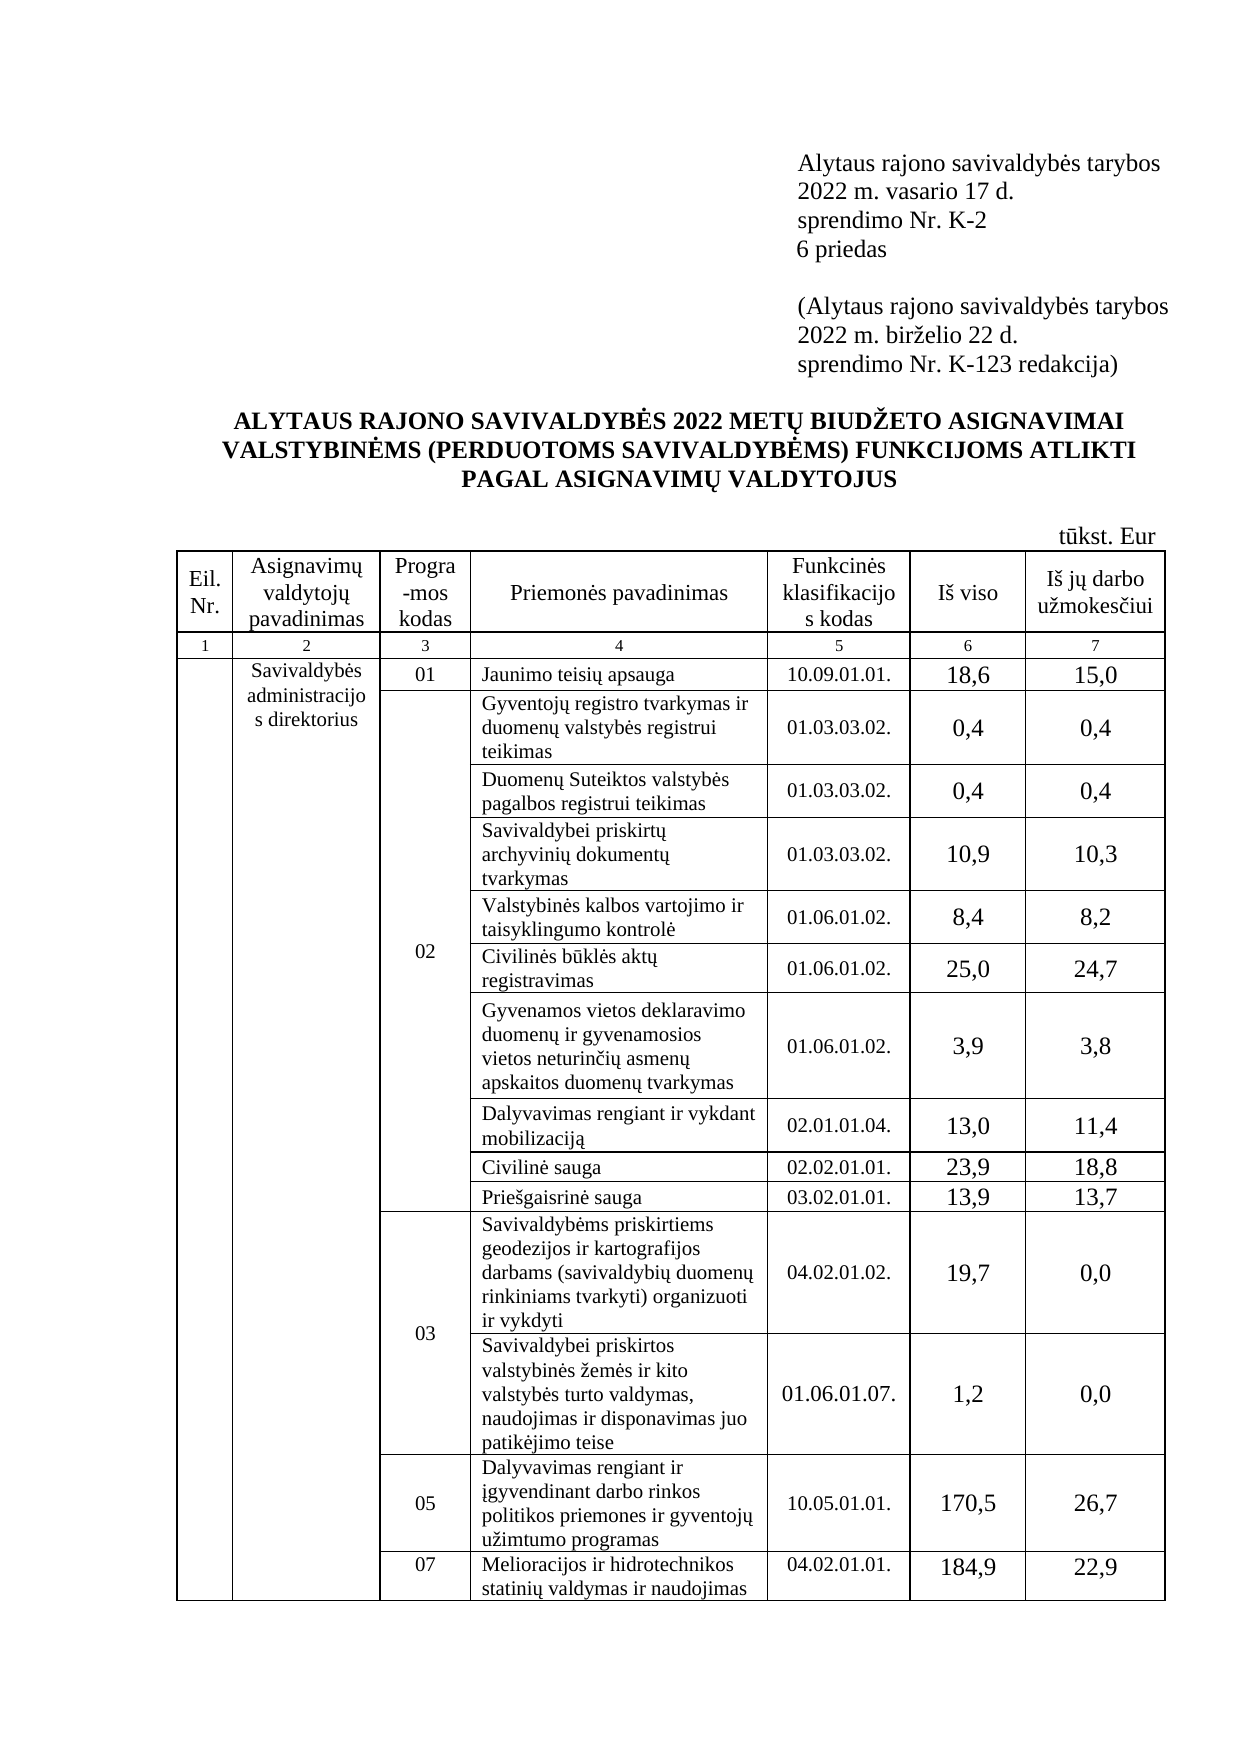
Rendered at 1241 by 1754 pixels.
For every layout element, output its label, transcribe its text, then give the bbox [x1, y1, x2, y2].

table_cell [1194, 631, 1199, 657]
table_cell [1194, 1098, 1199, 1151]
table_cell Dalyvavimas rengiant ir įgyvendinant darbo rinkos politikos priemones ir gyventojų užimtumo programas [471, 1455, 767, 1551]
table_cell Melioracijos ir hidrotechnikos statinių valdymas ir naudojimas [471, 1552, 767, 1600]
table_cell 170,5 [911, 1455, 1025, 1551]
table_cell 0,0 [1026, 1334, 1164, 1454]
table_cell Gyventojų registro tvarkymas ir duomenų valstybės registrui teikimas [471, 691, 767, 763]
table_cell 02.02.01.01. [768, 1153, 909, 1181]
table_cell 184,9 [911, 1552, 1025, 1600]
text ALYTAUS RAJONO SAVIVALDYBĖS 2022 METŲ BIUDŽETO ASIGNAVIMAI VALSTYBINĖMS (PERDUOTOMS SAVIVALDYBĖMS) FUNKCIJOMS ATLIKTI PAGAL ASIGNAVIMŲ VALDYTOJUS [177, 406, 1181, 493]
table_cell 6 [911, 633, 1025, 657]
table_cell [1166, 992, 1193, 1098]
table_cell [1166, 943, 1193, 992]
table_cell 4 [471, 633, 767, 657]
table_cell 1 [178, 633, 232, 657]
table_cell [1166, 1551, 1193, 1600]
table_cell 8,2 [1026, 891, 1164, 943]
table_cell 10,3 [1026, 818, 1164, 890]
table_cell [1166, 1181, 1193, 1211]
table_cell Valstybinės kalbos vartojimo ir taisyklingumo kontrolė [471, 891, 767, 943]
table_cell 15,0 [1026, 659, 1164, 690]
table_cell 01.03.03.02. [768, 765, 909, 817]
table_cell Priešgaisrinė sauga [471, 1182, 767, 1211]
table_cell 01.06.01.02. [768, 891, 909, 943]
table_cell Savivaldybėms priskirtiems geodezijos ir kartografijos darbams (savivaldybių duomenų rinkiniams tvarkyti) organizuoti ir vykdyti [471, 1212, 767, 1332]
table_cell 02.01.01.04. [768, 1099, 909, 1151]
table_cell 25,0 [911, 944, 1025, 992]
table_cell 26,7 [1026, 1455, 1164, 1551]
table_cell [1194, 1333, 1199, 1454]
table_cell [1194, 943, 1199, 992]
table_cell 8,4 [911, 891, 1025, 943]
table_cell [1194, 1181, 1199, 1211]
table_cell 01.03.03.02. [768, 818, 909, 890]
table_cell 01.03.03.02. [768, 691, 909, 763]
table_header Progra-mos kodas [381, 552, 470, 631]
table_cell 23,9 [911, 1153, 1025, 1181]
table_cell [1194, 1151, 1199, 1181]
table_cell [1194, 690, 1199, 763]
table_cell 13,9 [911, 1182, 1025, 1211]
table_cell [1166, 1151, 1193, 1181]
table_cell Gyvenamos vietos deklaravimo duomenų ir gyvenamosios vietos neturinčių asmenų apskaitos duomenų tvarkymas [471, 993, 767, 1098]
table_header Asignavimų valdytojų pavadinimas [233, 552, 379, 631]
table_header Iš viso [911, 552, 1025, 631]
table_cell 13,7 [1026, 1182, 1164, 1211]
table_cell [1194, 1551, 1199, 1600]
table_cell Savivaldybės administracijos direktorius [233, 659, 379, 1600]
table_cell [1194, 658, 1199, 690]
table_cell Civilinės būklės aktų registravimas [471, 944, 767, 992]
table_cell 0,4 [1026, 765, 1164, 817]
table_cell [178, 659, 232, 1600]
table_cell Civilinė sauga [471, 1153, 767, 1181]
text sprendimo Nr. K-2 [177, 205, 1181, 234]
table_cell 0,0 [1026, 1212, 1164, 1332]
text sprendimo Nr. K-123 redakcija) [177, 349, 1181, 378]
table_cell 01 [381, 659, 470, 690]
table_cell 3,9 [911, 993, 1025, 1098]
table_cell [1166, 595, 1193, 631]
table_cell [1194, 890, 1199, 943]
table_cell 3 [381, 633, 470, 657]
table_cell 24,7 [1026, 944, 1164, 992]
table_cell 10.09.01.01. [768, 659, 909, 690]
table_cell 1,2 [911, 1334, 1025, 1454]
table_cell 03 [381, 1212, 470, 1454]
text 2022 m. birželio 22 d. [177, 320, 1181, 349]
table_cell 18,6 [911, 659, 1025, 690]
table_cell 2 [233, 633, 379, 657]
table_cell 13,0 [911, 1099, 1025, 1151]
table_cell 0,4 [911, 765, 1025, 817]
text Alytaus rajono savivaldybės tarybos [177, 148, 1181, 176]
text 2022 m. vasario 17 d. [177, 176, 1181, 205]
table_cell 7 [1026, 633, 1164, 657]
table_header Eil. Nr. [178, 552, 232, 631]
table_cell [1166, 764, 1193, 817]
table_cell [1194, 595, 1199, 631]
table_cell 04.02.01.02. [768, 1212, 909, 1332]
table_header Iš jų darbo užmokesčiui [1026, 552, 1164, 631]
table_cell [1166, 890, 1193, 943]
table_cell 22,9 [1026, 1552, 1164, 1600]
table_cell 0,4 [1026, 691, 1164, 763]
text 6 priedas [796, 234, 1181, 263]
table_cell [1194, 817, 1199, 890]
table_cell 3,8 [1026, 993, 1164, 1098]
table_cell [1194, 1211, 1199, 1332]
table_cell 04.02.01.01. [768, 1552, 909, 1600]
table_cell [1166, 1333, 1193, 1454]
table_header [1166, 550, 1170, 595]
table_cell 02 [381, 691, 470, 1211]
table_cell [1194, 992, 1199, 1098]
table_cell Jaunimo teisių apsauga [471, 659, 767, 690]
table_cell [1166, 658, 1193, 690]
table_cell 01.06.01.07. [768, 1334, 909, 1454]
table_header Funkcinės klasifikacijos kodas [768, 552, 909, 631]
table_cell 0,4 [911, 691, 1025, 763]
table_cell [1166, 690, 1193, 763]
table_cell 11,4 [1026, 1099, 1164, 1151]
table_cell [1194, 764, 1199, 817]
table_cell 10.05.01.01. [768, 1455, 909, 1551]
table_cell [1166, 817, 1193, 890]
table_header Priemonės pavadinimas [471, 552, 767, 631]
table_cell [1166, 631, 1193, 657]
table_cell 01.06.01.02. [768, 993, 909, 1098]
table_cell Savivaldybei priskirtų archyvinių dokumentų tvarkymas [471, 818, 767, 890]
table_cell Duomenų Suteiktos valstybės pagalbos registrui teikimas [471, 765, 767, 817]
table_cell Dalyvavimas rengiant ir vykdant mobilizaciją [471, 1099, 767, 1151]
text tūkst. Eur [1058, 521, 1181, 550]
table_cell 07 [381, 1552, 470, 1600]
table_cell 05 [381, 1455, 470, 1551]
table_cell 10,9 [911, 818, 1025, 890]
table_cell 03.02.01.01. [768, 1182, 909, 1211]
table_cell [1194, 1454, 1199, 1551]
table_header [1170, 550, 1193, 595]
table_cell 5 [768, 633, 909, 657]
table_cell [1166, 1211, 1193, 1332]
table_cell [1166, 1454, 1193, 1551]
text (Alytaus rajono savivaldybės tarybos [177, 291, 1181, 320]
table_cell [1166, 1098, 1193, 1151]
table_cell 19,7 [911, 1212, 1025, 1332]
table_cell 18,8 [1026, 1153, 1164, 1181]
table_cell Savivaldybei priskirtos valstybinės žemės ir kito valstybės turto valdymas, naudojimas ir disponavimas juo patikėjimo teise [471, 1334, 767, 1454]
table_cell 01.06.01.02. [768, 944, 909, 992]
table_header [1194, 550, 1199, 595]
